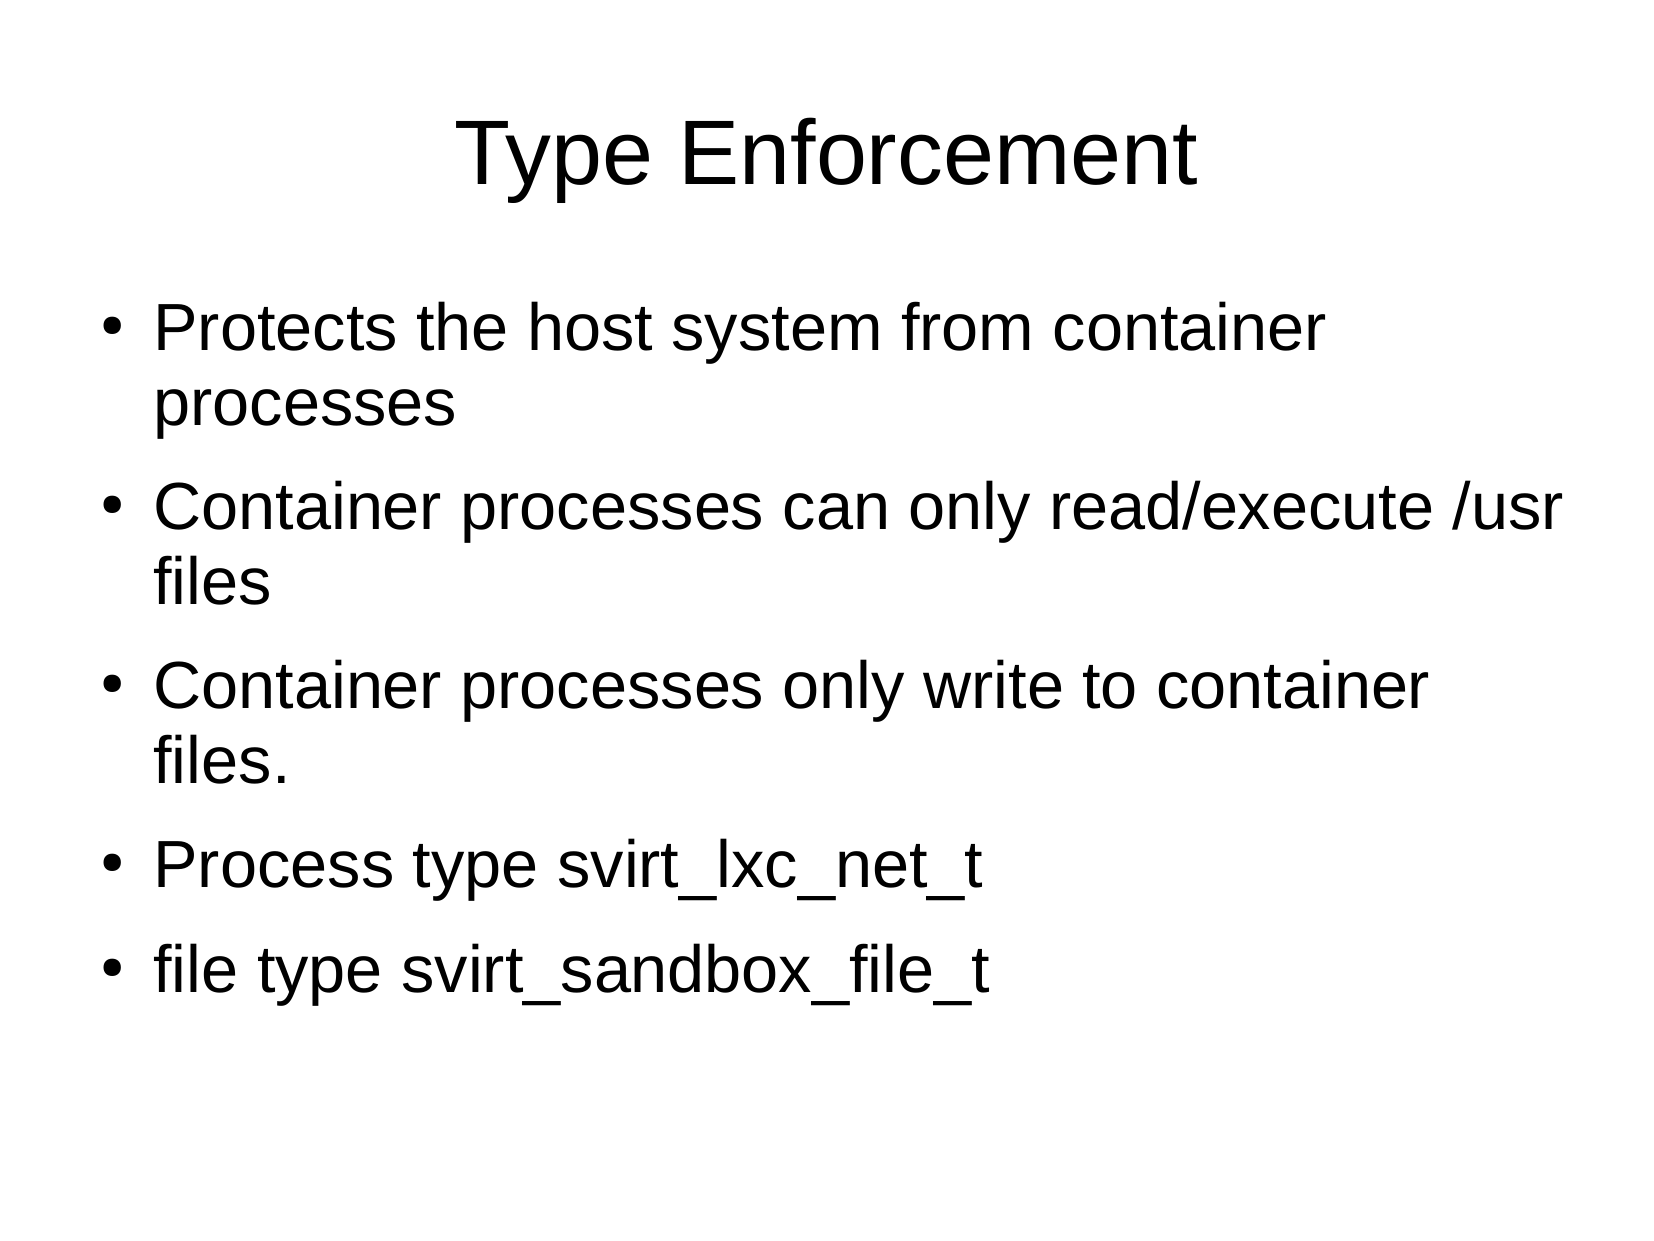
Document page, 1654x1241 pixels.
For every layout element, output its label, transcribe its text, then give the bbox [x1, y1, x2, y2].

list Protects the host system from container processes Container processes can only read/execute /usr files Container processes only write to container files. Process type svirt_lxc_net_t file type svirt_sandbox_file_t [82, 290, 1571, 1010]
title Type Enforcement [82, 49, 1571, 257]
